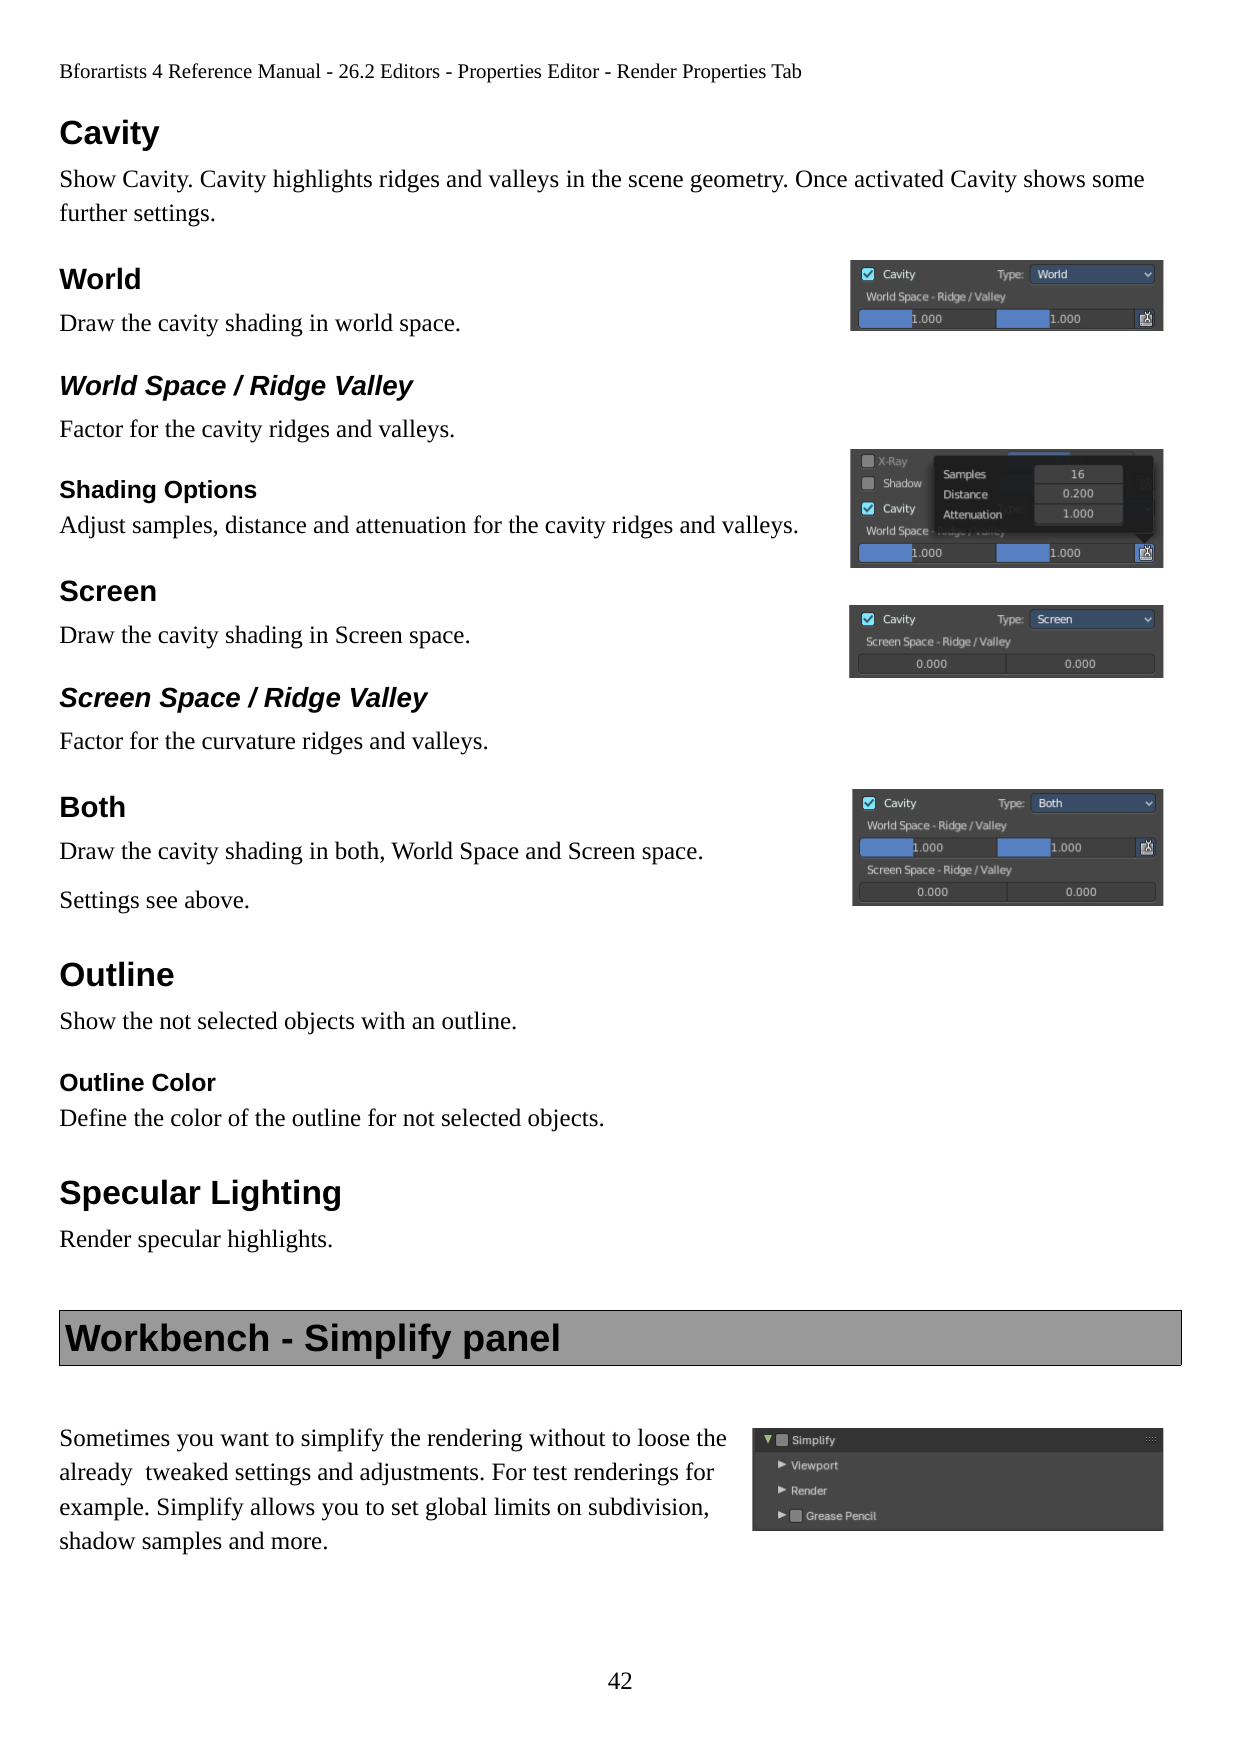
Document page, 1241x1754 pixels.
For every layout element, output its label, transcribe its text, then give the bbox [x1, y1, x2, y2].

text Show Cavity. Cavity highlights ridges and valleys in the scene geometry. Once activated Cavity shows some further settings. [59, 164, 1181, 227]
subtitle Cavity [59, 113, 1181, 151]
subtitle [1164, 476, 1181, 504]
subtitle World [59, 262, 850, 296]
text Draw the cavity shading in world space. [59, 308, 1181, 337]
text Adjust samples, distance and attenuation for the cavity ridges and valleys. [59, 510, 850, 539]
text Show the not selected objects with an outline. [59, 1006, 1181, 1035]
subtitle Screen Space / Ridge Valley [59, 682, 1181, 714]
picture [752, 1428, 1164, 1531]
picture [852, 789, 1164, 906]
text Factor for the cavity ridges and valleys. [59, 414, 1181, 443]
subtitle Specular Lighting [59, 1172, 1181, 1211]
picture [850, 260, 1164, 331]
text Sometimes you want to simplify the rendering without to loose the already tweaked settings and adjustments. For test renderings for example. Simplify allows you to set global limits on subdivision, shadow samples and more. [59, 1423, 1181, 1555]
text Draw the cavity shading in both, World Space and Screen space. [59, 836, 852, 865]
subtitle Screen [59, 574, 1181, 608]
text Factor for the curvature ridges and valleys. [59, 726, 1181, 755]
subtitle World Space / Ridge Valley [59, 370, 1181, 402]
subtitle [1164, 262, 1181, 296]
text Define the color of the outline for not selected objects. [59, 1103, 1181, 1131]
text Render specular highlights. [59, 1224, 1181, 1252]
subtitle Both [59, 790, 852, 824]
subtitle Shading Options [59, 476, 850, 504]
table_header Workbench - Simplify panel [60, 1311, 1181, 1365]
text Draw the cavity shading in Screen space. [59, 620, 849, 649]
subtitle [1164, 790, 1181, 824]
picture [849, 605, 1164, 678]
text Settings see above. [59, 885, 1181, 914]
subtitle Outline Color [59, 1068, 1181, 1096]
picture [850, 449, 1164, 568]
subtitle Outline [59, 955, 1181, 994]
